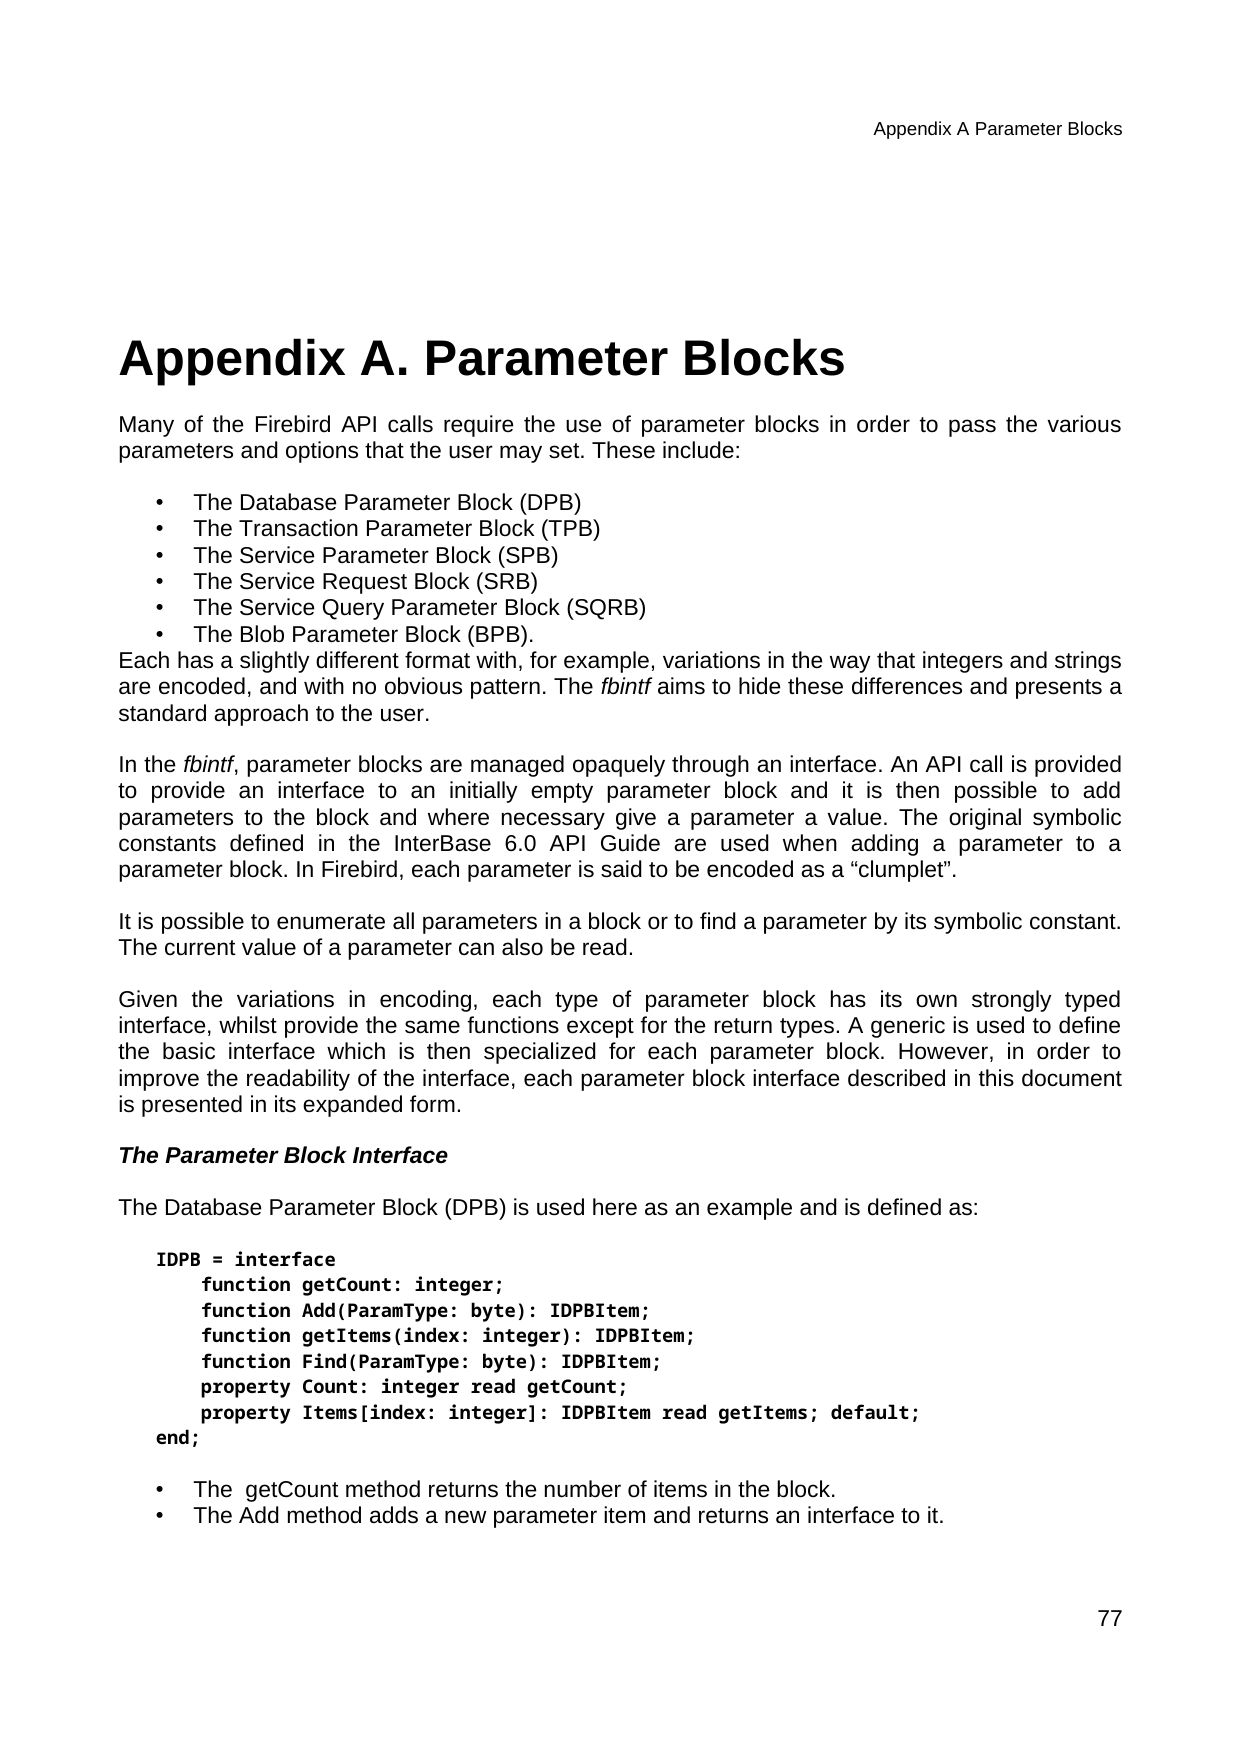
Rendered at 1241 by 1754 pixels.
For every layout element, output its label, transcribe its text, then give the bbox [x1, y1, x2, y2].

list The Service Parameter Block (SPB) [156, 542, 1122, 568]
text The Database Parameter Block (DPB) is used here as an example and is defined as: [118, 1194, 1122, 1221]
list The Transaction Parameter Block (TPB) [156, 515, 1122, 542]
text function Find(ParamType: byte): IDPBItem; [156, 1348, 1122, 1374]
text end; [156, 1425, 1122, 1450]
text property Count: integer read getCount; [156, 1374, 1122, 1399]
text function getCount: integer; [156, 1272, 1122, 1297]
text In the fbintf, parameter blocks are managed opaquely through an interface. An API call is provided to provide an interface to an initially empty parameter block and it is then possible to add parameters to the block and where necessary give a parameter a value. The original symbolic constants defined in the InterBase 6.0 API Guide are used when adding a parameter to a parameter block. In Firebird, each parameter is said to be encoded as a “clumplet”. [118, 751, 1122, 883]
list The Service Query Parameter Block (SQRB) [156, 594, 1122, 621]
text function Add(ParamType: byte): IDPBItem; [156, 1297, 1122, 1323]
list The Service Request Block (SRB) [156, 568, 1122, 594]
text Many of the Firebird API calls require the use of parameter blocks in order to pass the various parameters and options that the user may set. These include: [118, 411, 1122, 464]
list Parameter Blocks [118, 328, 1122, 386]
list The Add method adds a new parameter item and returns an interface to it. [156, 1502, 1122, 1528]
list The getCount method returns the number of items in the block. [156, 1476, 1122, 1502]
text function getItems(index: integer): IDPBItem; [156, 1323, 1122, 1348]
text Each has a slightly different format with, for example, variations in the way that integers and strings are encoded, and with no obvious pattern. The fbintf aims to hide these differences and presents a standard approach to the user. [118, 647, 1122, 726]
text IDPB = interface [156, 1246, 1122, 1272]
list The Blob Parameter Block (BPB). [156, 621, 1122, 647]
text The Parameter Block Interface [118, 1142, 1122, 1169]
text Given the variations in encoding, each type of parameter block has its own strongly typed interface, whilst provide the same functions except for the return types. A generic is used to define the basic interface which is then specialized for each parameter block. However, in order to improve the readability of the interface, each parameter block interface described in this document is presented in its expanded form. [118, 986, 1122, 1117]
text property Items[index: integer]: IDPBItem read getItems; default; [156, 1399, 1122, 1425]
list The Database Parameter Block (DPB) [156, 489, 1122, 515]
text It is possible to enumerate all parameters in a block or to find a parameter by its symbolic constant. The current value of a parameter can also be read. [118, 908, 1122, 961]
